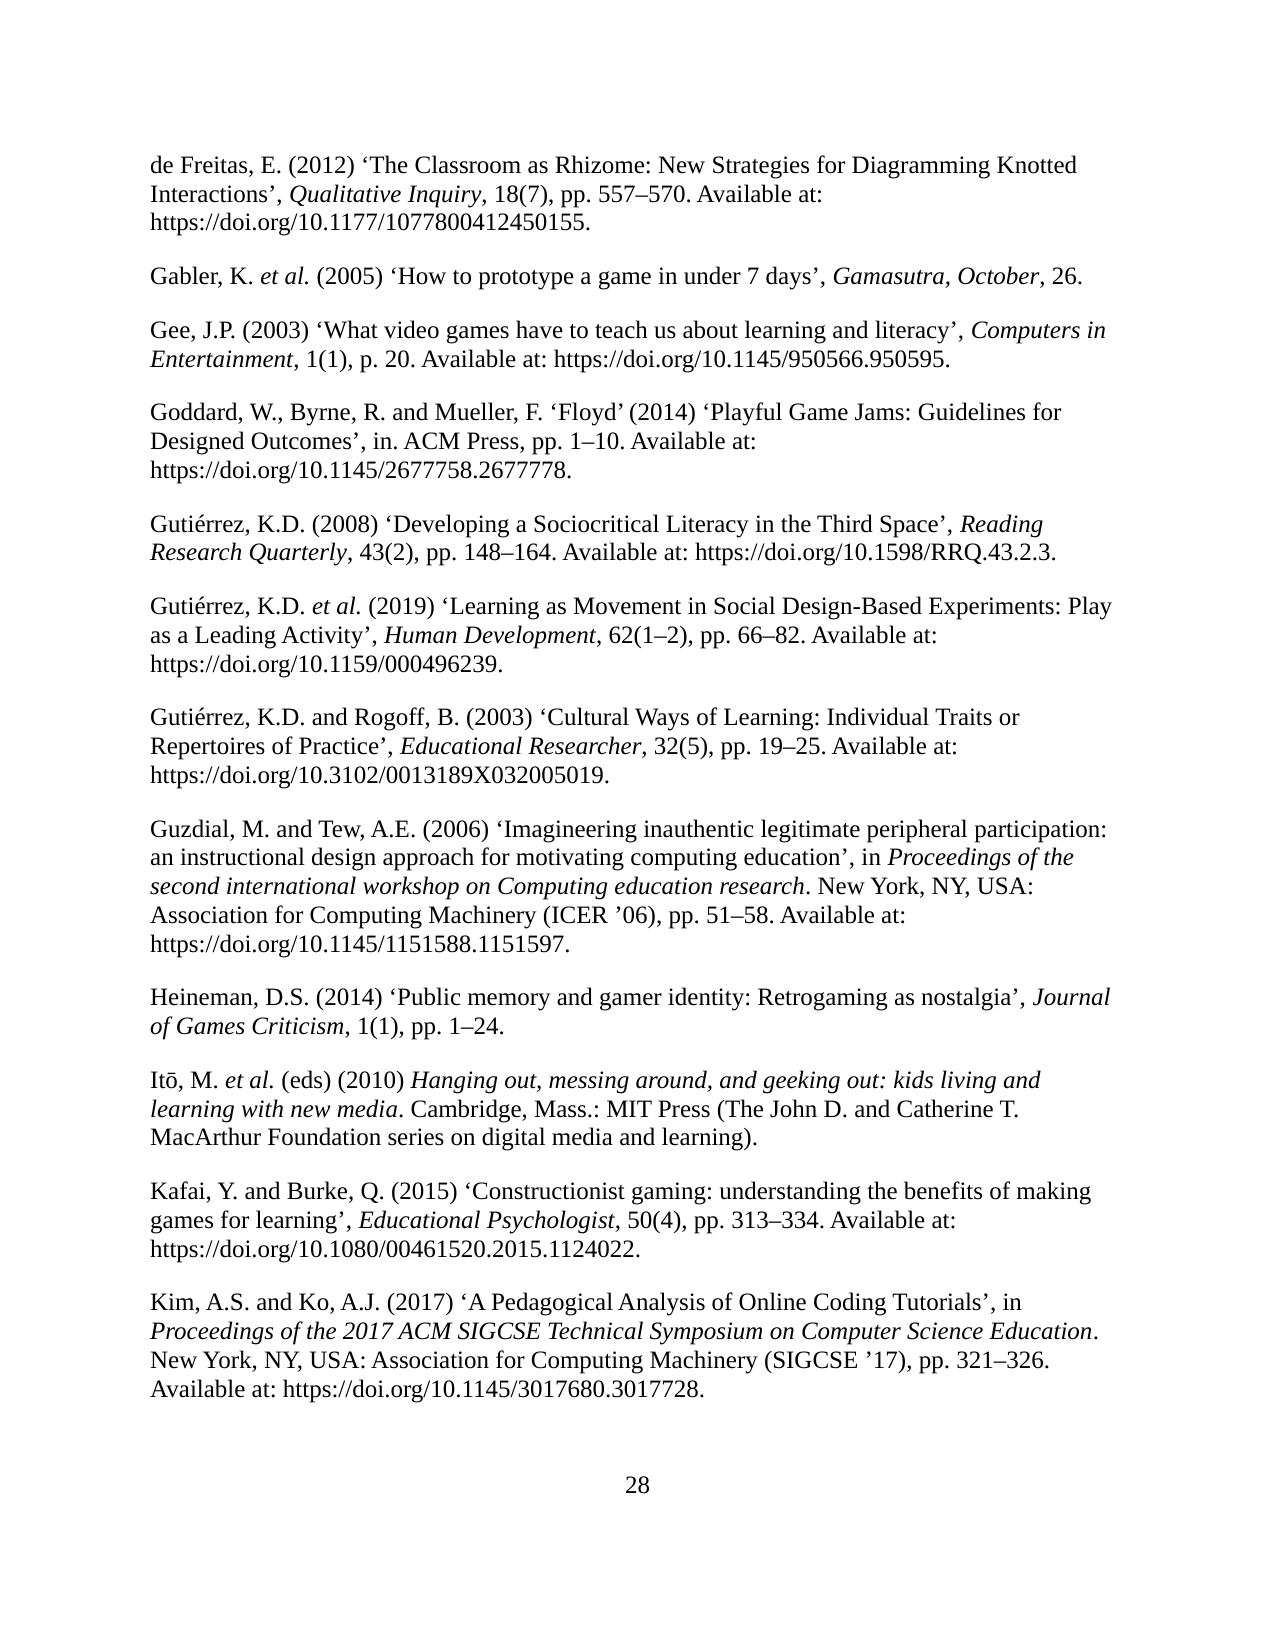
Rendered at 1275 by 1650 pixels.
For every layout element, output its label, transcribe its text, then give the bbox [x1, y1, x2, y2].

text Kim, A.S. and Ko, A.J. (2017) ‘A Pedagogical Analysis of Online Coding Tutorials’, in Proceedings of the 2017 ACM SIGCSE Technical Symposium on Computer Science Education. New York, NY, USA: Association for Computing Machinery (SIGCSE ’17), pp. 321–326. Available at: https://doi.org/10.1145/3017680.3017728. [150, 1287, 1125, 1402]
text Heineman, D.S. (2014) ‘Public memory and gamer identity: Retrogaming as nostalgia’, Journal of Games Criticism, 1(1), pp. 1–24. [150, 982, 1125, 1040]
text Kafai, Y. and Burke, Q. (2015) ‘Constructionist gaming: understanding the benefits of making games for learning’, Educational Psychologist, 50(4), pp. 313–334. Available at: https://doi.org/10.1080/00461520.2015.1124022. [150, 1176, 1125, 1262]
text Gee, J.P. (2003) ‘What video games have to teach us about learning and literacy’, Computers in Entertainment, 1(1), p. 20. Available at: https://doi.org/10.1145/950566.950595. [150, 315, 1125, 372]
text Gabler, K. et al. (2005) ‘How to prototype a game in under 7 days’, Gamasutra, October, 26. [150, 261, 1125, 290]
text de Freitas, E. (2012) ‘The Classroom as Rhizome: New Strategies for Diagramming Knotted Interactions’, Qualitative Inquiry, 18(7), pp. 557–570. Available at: https://doi.org/10.1177/1077800412450155. [150, 150, 1125, 236]
text Gutiérrez, K.D. (2008) ‘Developing a Sociocritical Literacy in the Third Space’, Reading Research Quarterly, 43(2), pp. 148–164. Available at: https://doi.org/10.1598/RRQ.43.2.3. [150, 509, 1125, 566]
text Goddard, W., Byrne, R. and Mueller, F. ‘Floyd’ (2014) ‘Playful Game Jams: Guidelines for Designed Outcomes’, in. ACM Press, pp. 1–10. Available at: https://doi.org/10.1145/2677758.2677778. [150, 397, 1125, 484]
text Gutiérrez, K.D. and Rogoff, B. (2003) ‘Cultural Ways of Learning: Individual Traits or Repertoires of Practice’, Educational Researcher, 32(5), pp. 19–25. Available at: https://doi.org/10.3102/0013189X032005019. [150, 702, 1125, 789]
text Itō, M. et al. (eds) (2010) Hanging out, messing around, and geeking out: kids living and learning with new media. Cambridge, Mass.: MIT Press (The John D. and Catherine T. MacArthur Foundation series on digital media and learning). [150, 1065, 1125, 1151]
text Guzdial, M. and Tew, A.E. (2006) ‘Imagineering inauthentic legitimate peripheral participation: an instructional design approach for motivating computing education’, in Proceedings of the second international workshop on Computing education research. New York, NY, USA: Association for Computing Machinery (ICER ’06), pp. 51–58. Available at: https://doi.org/10.1145/1151588.1151597. [150, 814, 1125, 957]
text Gutiérrez, K.D. et al. (2019) ‘Learning as Movement in Social Design-Based Experiments: Play as a Leading Activity’, Human Development, 62(1–2), pp. 66–82. Available at: https://doi.org/10.1159/000496239. [150, 591, 1125, 677]
